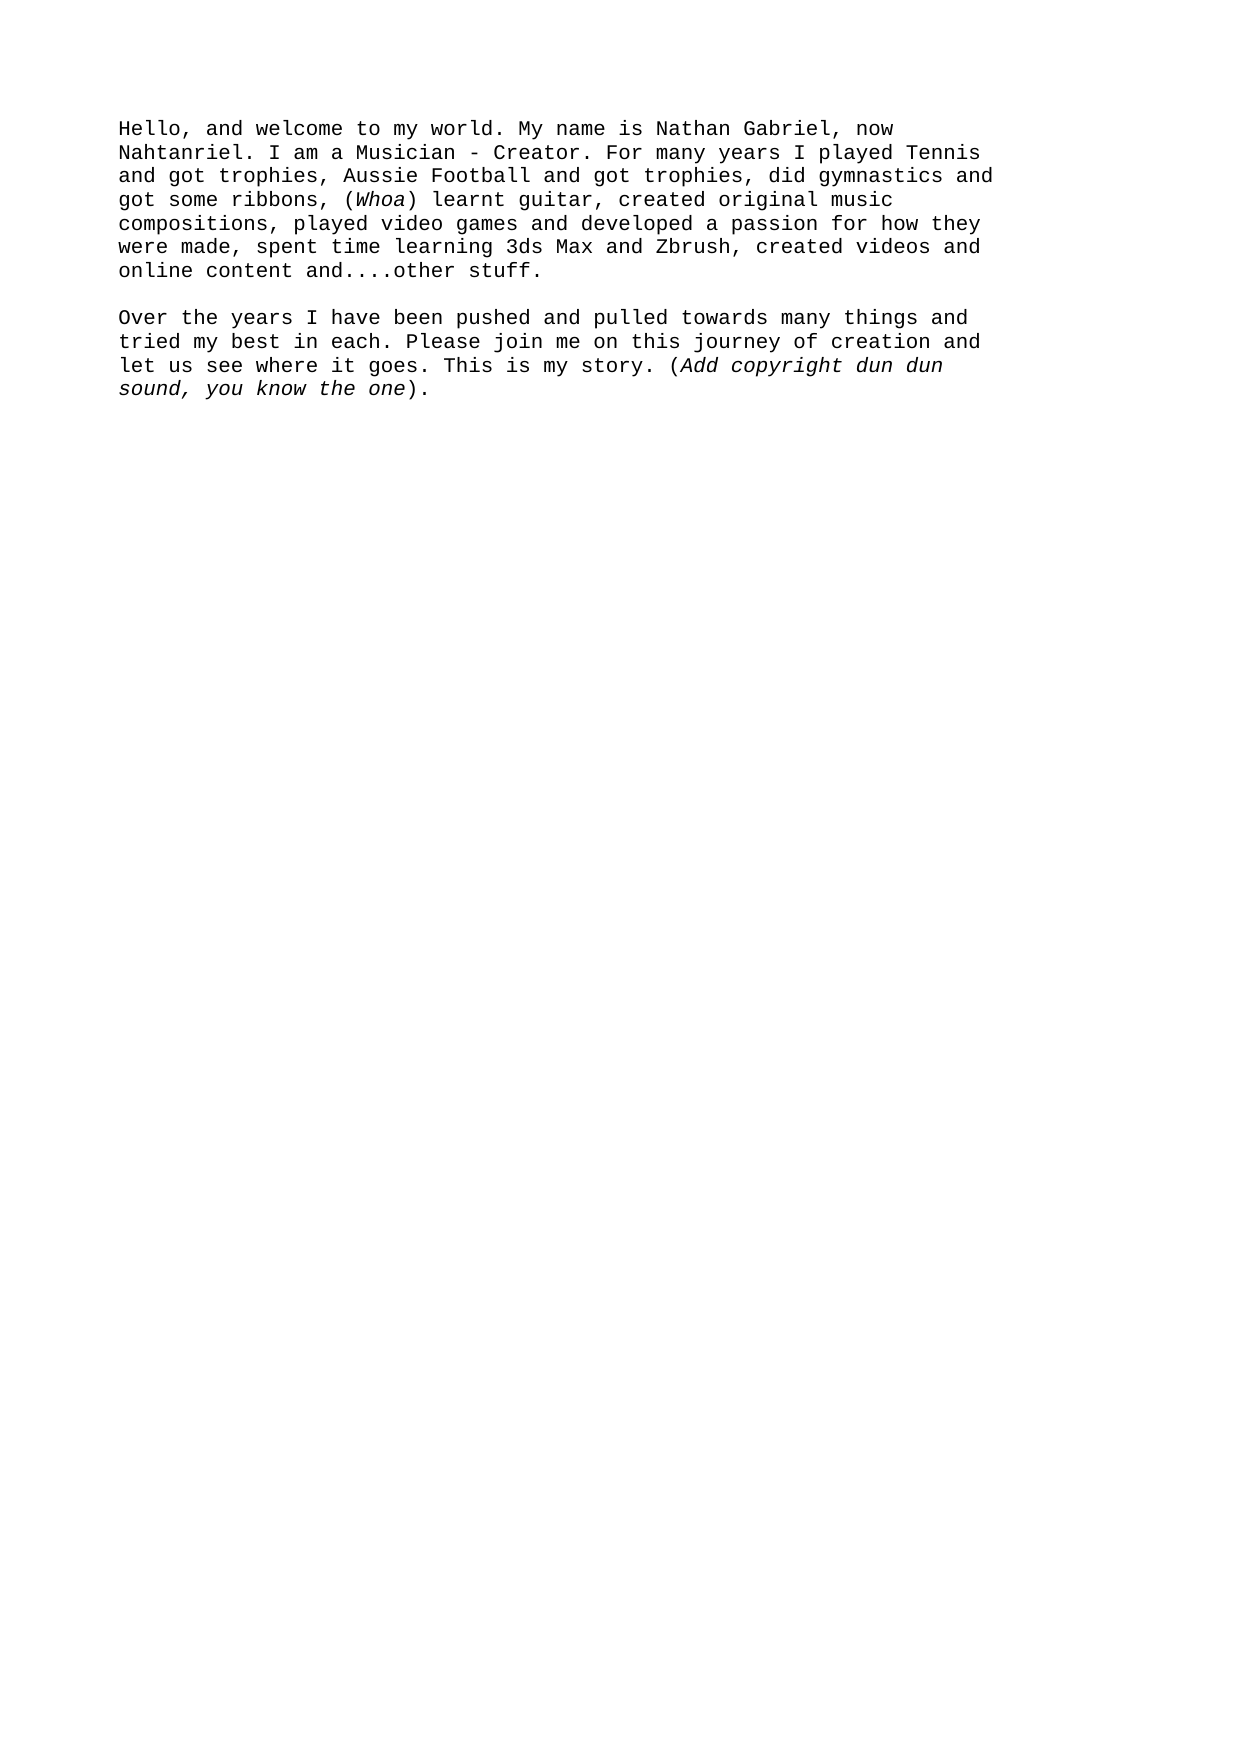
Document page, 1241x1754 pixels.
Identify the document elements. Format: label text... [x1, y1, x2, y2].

text let us see where it goes. This is my story. (Add copyright dun dun [118, 354, 1122, 378]
text got some ribbons, (Whoa) learnt guitar, created original music [118, 189, 1122, 213]
text were made, spent time learning 3ds Max and Zbrush, created videos and [118, 236, 1122, 260]
text and got trophies, Aussie Football and got trophies, did gymnastics and [118, 165, 1122, 189]
text tried my best in each. Please join me on this journey of creation and [118, 331, 1122, 354]
text Hello, and welcome to my world. My name is Nathan Gabriel, now [118, 118, 1122, 142]
text online content and....other stuff. [118, 260, 1122, 284]
text compositions, played video games and developed a passion for how they [118, 213, 1122, 236]
text Nahtanriel. I am a Musician - Creator. For many years I played Tennis [118, 142, 1122, 165]
text sound, you know the one). [118, 378, 1122, 402]
text Over the years I have been pushed and pulled towards many things and [118, 307, 1122, 331]
